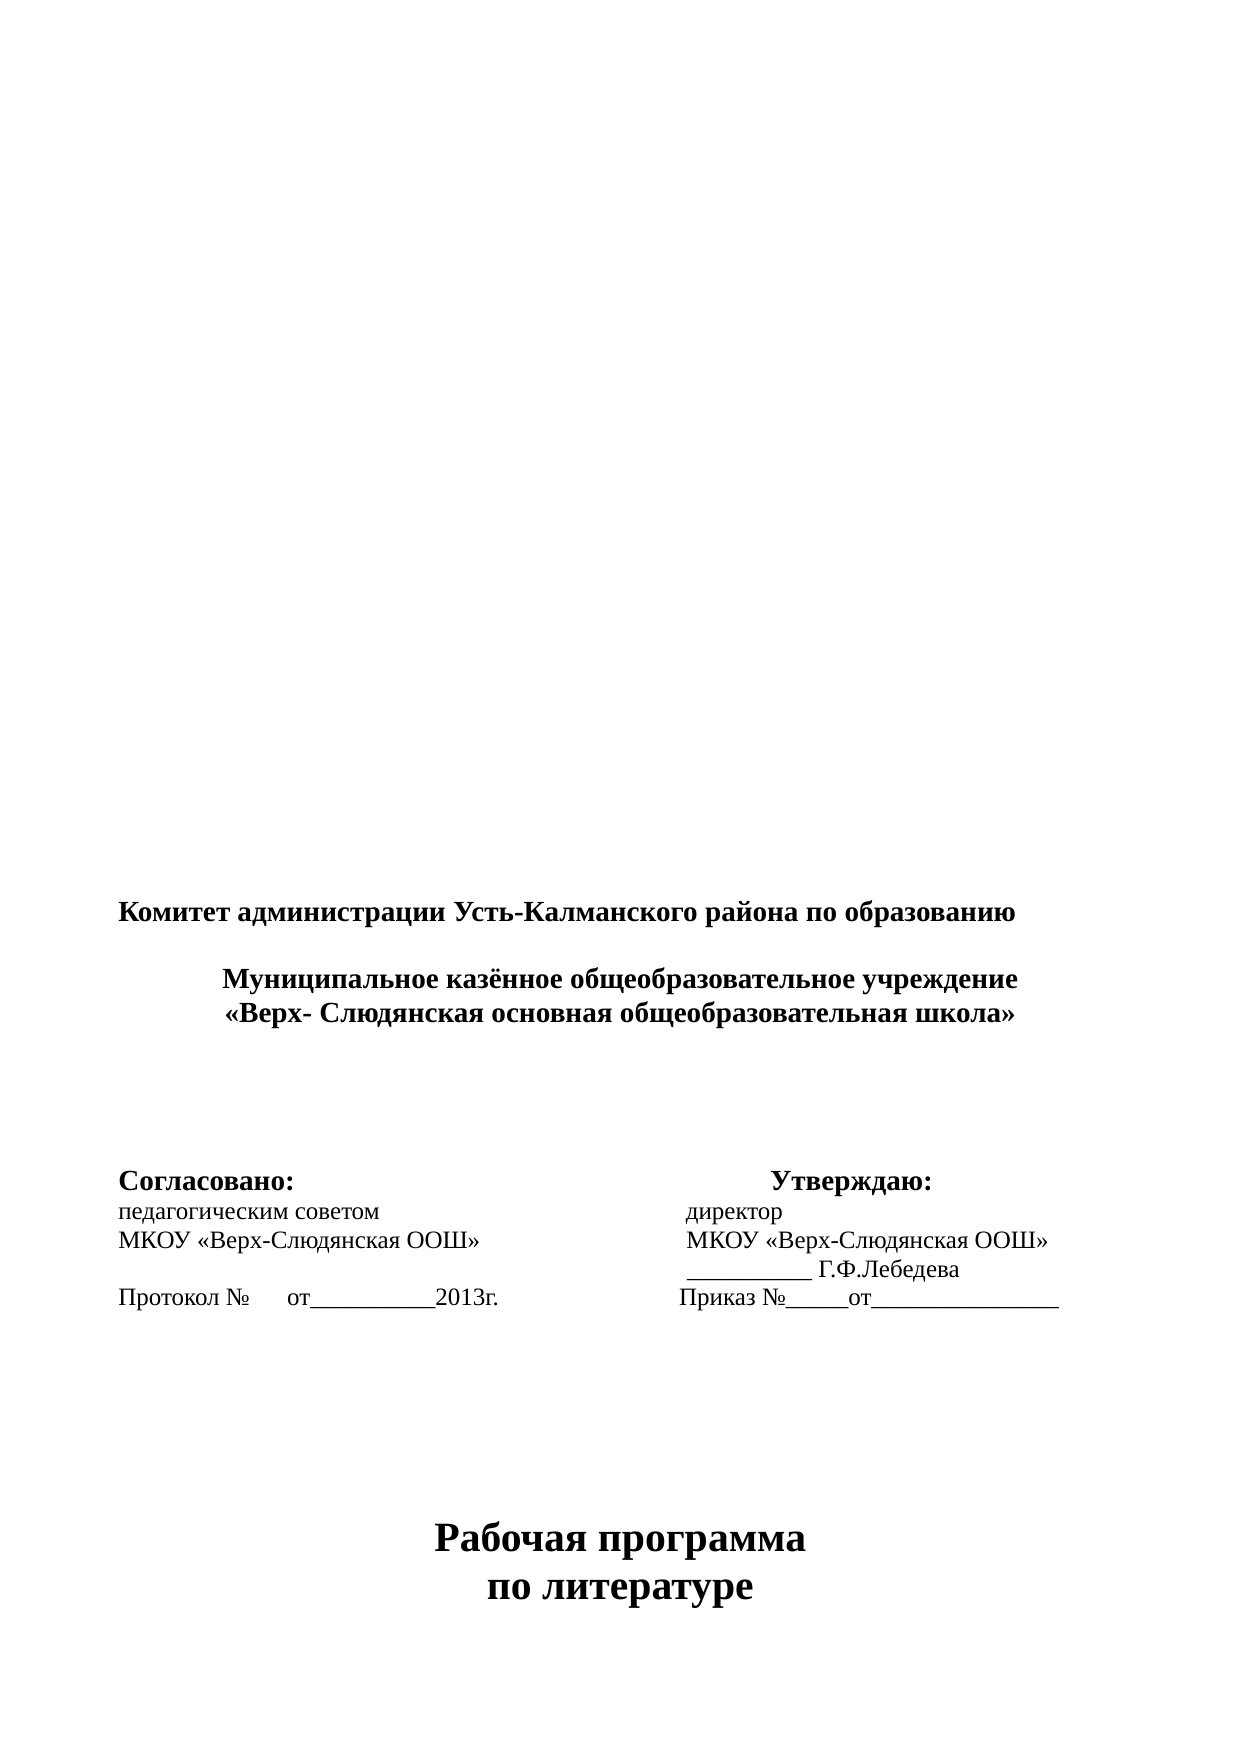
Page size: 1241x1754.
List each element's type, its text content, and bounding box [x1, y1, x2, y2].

text педагогическим советом директор [118, 1196, 1122, 1225]
text Комитет администрации Усть-Калманского района по образованию [118, 894, 1122, 928]
text по литературе [118, 1560, 1122, 1608]
text Муниципальное казённое общеобразовательное учреждение [118, 961, 1122, 995]
text Рабочая программа [118, 1512, 1122, 1560]
text Согласовано: Утверждаю: [118, 1163, 1122, 1196]
text Протокол № от__________2013г. Приказ №_____от_______________ [118, 1282, 1122, 1340]
text __________ Г.Ф.Лебедева [118, 1254, 1122, 1282]
text «Верх- Слюдянская основная общеобразовательная школа» [118, 995, 1122, 1028]
text МКОУ «Верх-Слюдянская ООШ» МКОУ «Верх-Слюдянская ООШ» [118, 1225, 1122, 1254]
